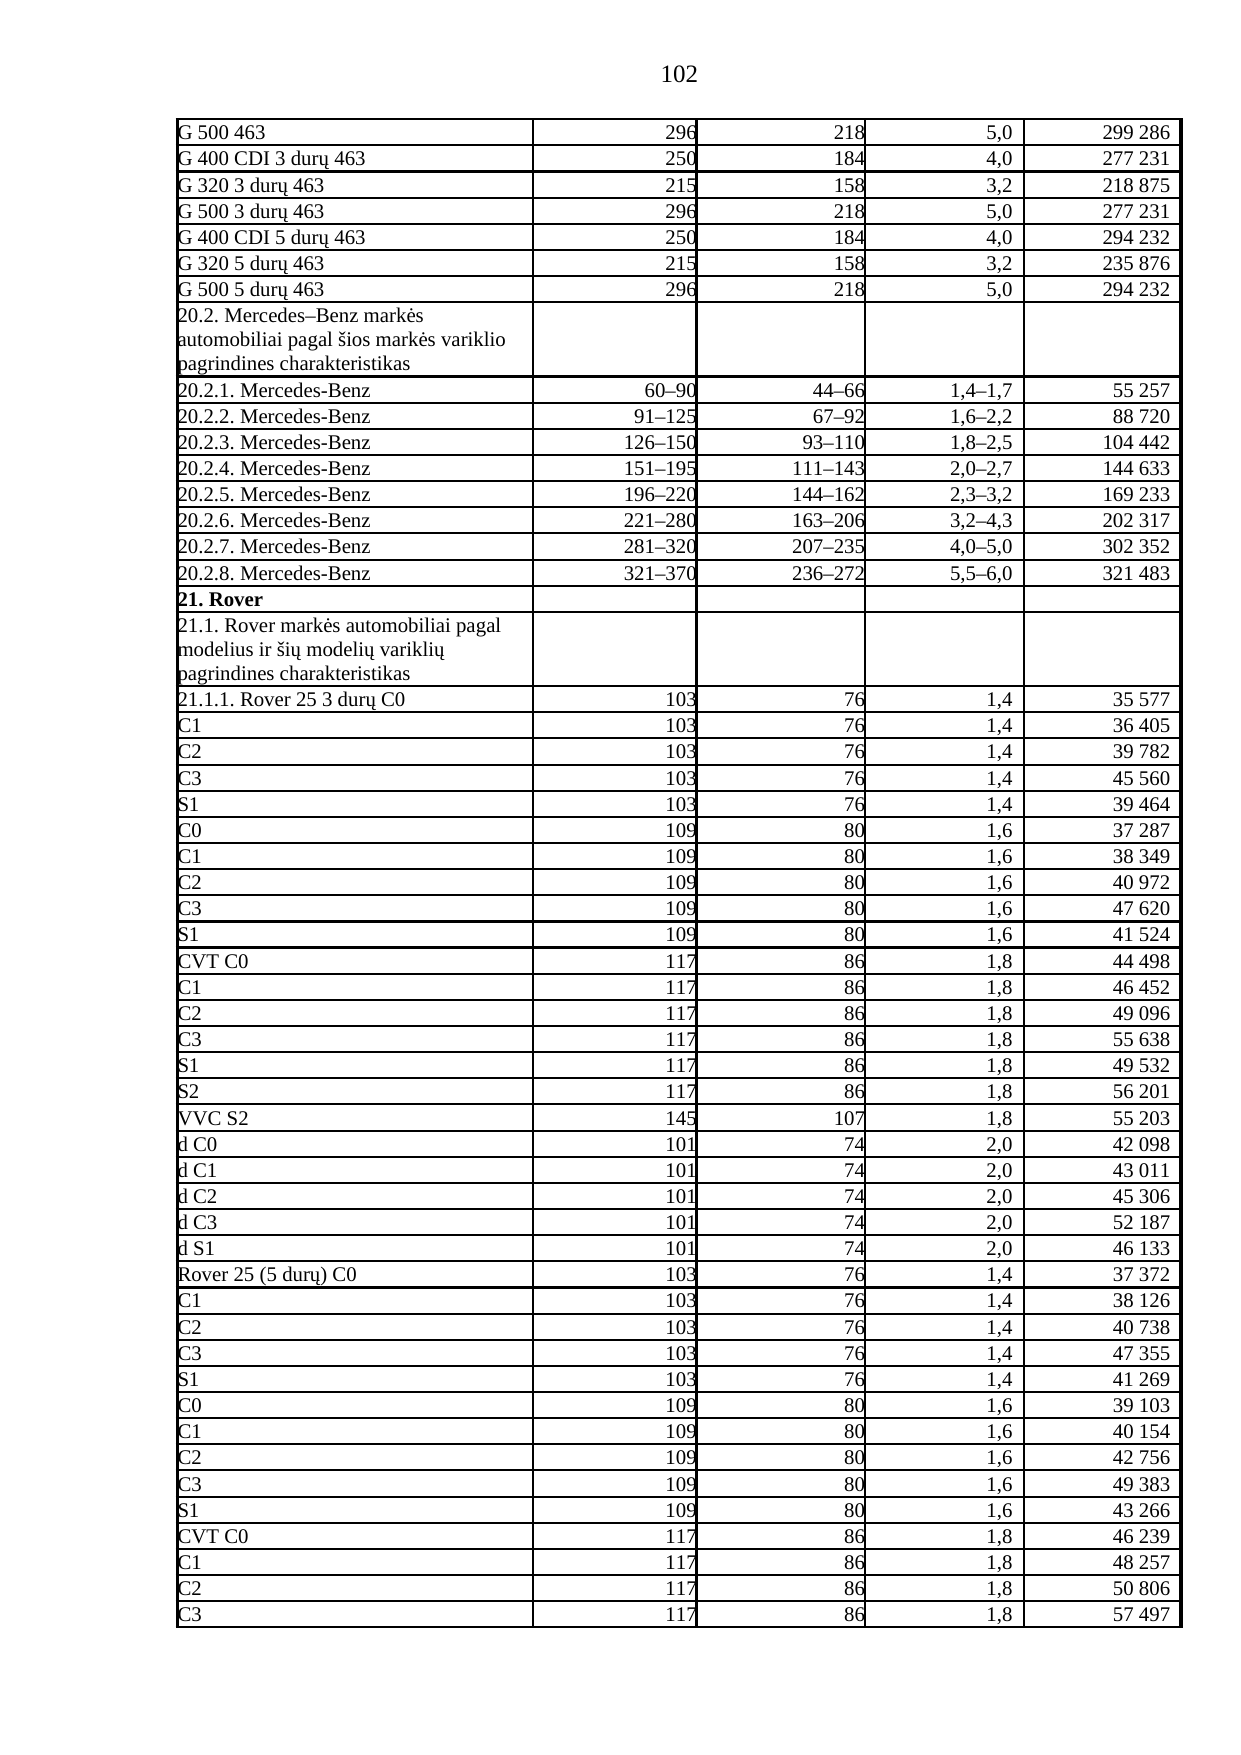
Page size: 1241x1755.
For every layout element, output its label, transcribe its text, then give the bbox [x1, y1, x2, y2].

table_cell 86 [698, 975, 864, 999]
table_cell 101 [534, 1158, 695, 1182]
table_cell G 320 5 durų 463 [179, 251, 532, 275]
table_cell 158 [698, 251, 864, 275]
table_cell 39 103 [1025, 1393, 1179, 1417]
table_cell 80 [698, 1471, 864, 1496]
table_cell 1,6 [866, 1445, 1023, 1469]
table_cell 117 [534, 1602, 695, 1626]
table_cell [698, 613, 864, 685]
table_cell 109 [534, 818, 695, 842]
table_cell 1,4 [866, 713, 1023, 737]
table_cell 20.2.5. Mercedes-Benz [179, 482, 532, 506]
table_cell 101 [534, 1184, 695, 1208]
table_cell 80 [698, 923, 864, 946]
table_cell 35 577 [1025, 687, 1179, 711]
table_cell 103 [534, 1367, 695, 1391]
table_cell 5,0 [866, 199, 1023, 223]
table_cell 109 [534, 1445, 695, 1469]
table_cell 1,6 [866, 1393, 1023, 1417]
table_cell G 320 3 durų 463 [179, 173, 532, 197]
table_cell 42 098 [1025, 1132, 1179, 1156]
table_cell 117 [534, 975, 695, 999]
table_cell 101 [534, 1210, 695, 1234]
table_cell 2,0 [866, 1210, 1023, 1234]
table_cell 42 756 [1025, 1445, 1179, 1469]
table_cell 104 442 [1025, 430, 1179, 454]
table_cell 44–66 [698, 378, 864, 402]
table_cell 1,6 [866, 1419, 1023, 1443]
table_cell C3 [179, 896, 532, 920]
table_cell 1,4 [866, 1367, 1023, 1391]
table_cell 207–235 [698, 534, 864, 558]
table_cell 109 [534, 896, 695, 920]
table_cell 299 286 [1025, 120, 1179, 144]
table_cell 21.1. Rover markės automobiliai pagal modelius ir šių modelių variklių pagrindines charakteristikas [179, 613, 532, 685]
table_cell 1,8 [866, 1602, 1023, 1626]
table_cell 55 257 [1025, 378, 1179, 402]
table_cell 1,6 [866, 1498, 1023, 1522]
table_cell 117 [534, 1524, 695, 1548]
table_cell 109 [534, 1471, 695, 1496]
table_cell 302 352 [1025, 534, 1179, 558]
table_cell 196–220 [534, 482, 695, 506]
table_cell 86 [698, 1053, 864, 1077]
table_cell 39 464 [1025, 792, 1179, 816]
table_cell 3,2–4,3 [866, 508, 1023, 532]
table_cell 117 [534, 1576, 695, 1600]
table_cell [1025, 587, 1179, 611]
table_cell 76 [698, 766, 864, 789]
table_cell 1,4 [866, 687, 1023, 711]
table_cell 80 [698, 1445, 864, 1469]
table_cell 91–125 [534, 404, 695, 428]
table_cell 86 [698, 1550, 864, 1574]
table_cell d C2 [179, 1184, 532, 1208]
table_cell [534, 303, 695, 375]
table_cell 158 [698, 173, 864, 197]
table_cell 218 [698, 277, 864, 301]
table_cell 1,8 [866, 1079, 1023, 1103]
table_cell 76 [698, 687, 864, 711]
table_cell 103 [534, 1262, 695, 1286]
table_cell [698, 303, 864, 375]
table_cell 50 806 [1025, 1576, 1179, 1600]
table_cell C1 [179, 713, 532, 737]
table_cell 20.2.7. Mercedes-Benz [179, 534, 532, 558]
table_cell 20.2.2. Mercedes-Benz [179, 404, 532, 428]
table_cell C1 [179, 1419, 532, 1443]
table_cell 250 [534, 225, 695, 249]
table_cell 1,4 [866, 1289, 1023, 1312]
table_cell [1025, 303, 1179, 375]
table_cell 20.2.1. Mercedes-Benz [179, 378, 532, 402]
table_cell G 500 5 durų 463 [179, 277, 532, 301]
table_cell S1 [179, 923, 532, 946]
table_cell [534, 613, 695, 685]
table_cell 117 [534, 1550, 695, 1574]
table_cell 2,0 [866, 1184, 1023, 1208]
table_cell 93–110 [698, 430, 864, 454]
table_cell 20.2.6. Mercedes-Benz [179, 508, 532, 532]
table_cell 46 133 [1025, 1236, 1179, 1260]
table_cell 76 [698, 1367, 864, 1391]
table_cell 103 [534, 1315, 695, 1339]
table_cell 1,6–2,2 [866, 404, 1023, 428]
table_cell [698, 587, 864, 611]
table_cell 45 560 [1025, 766, 1179, 789]
table_cell 202 317 [1025, 508, 1179, 532]
table_cell 1,4–1,7 [866, 378, 1023, 402]
table_cell 47 355 [1025, 1341, 1179, 1365]
table_cell 36 405 [1025, 713, 1179, 737]
table_cell C2 [179, 870, 532, 894]
table_cell 38 349 [1025, 844, 1179, 868]
table_cell 1,6 [866, 896, 1023, 920]
table_cell 218 875 [1025, 173, 1179, 197]
table_cell 103 [534, 713, 695, 737]
table_cell [866, 303, 1023, 375]
table_cell 218 [698, 199, 864, 223]
table_cell 103 [534, 1289, 695, 1312]
table_cell 86 [698, 949, 864, 973]
table_cell 55 638 [1025, 1027, 1179, 1051]
table_cell C3 [179, 1602, 532, 1626]
table_cell C3 [179, 1341, 532, 1365]
table_cell 103 [534, 792, 695, 816]
table_cell 20.2. Mercedes–Benz markės automobiliai pagal šios markės variklio pagrindines charakteristikas [179, 303, 532, 375]
table_cell 109 [534, 1419, 695, 1443]
table_cell 101 [534, 1132, 695, 1156]
table_cell 47 620 [1025, 896, 1179, 920]
table_cell d C0 [179, 1132, 532, 1156]
table_cell 45 306 [1025, 1184, 1179, 1208]
table_cell 52 187 [1025, 1210, 1179, 1234]
table_cell 1,4 [866, 739, 1023, 763]
table_cell 5,0 [866, 277, 1023, 301]
table_cell d C3 [179, 1210, 532, 1234]
table_cell 1,8 [866, 1053, 1023, 1077]
table_cell G 400 CDI 5 durų 463 [179, 225, 532, 249]
table_cell 296 [534, 199, 695, 223]
table_cell G 400 CDI 3 durų 463 [179, 146, 532, 170]
table_cell 37 287 [1025, 818, 1179, 842]
table_cell 4,0–5,0 [866, 534, 1023, 558]
table_cell [866, 587, 1023, 611]
table_cell 1,8 [866, 1001, 1023, 1025]
table_cell 20.2.8. Mercedes-Benz [179, 561, 532, 584]
table_cell 74 [698, 1210, 864, 1234]
table_cell 76 [698, 1262, 864, 1286]
table_cell 41 524 [1025, 923, 1179, 946]
table_cell 5,0 [866, 120, 1023, 144]
table_cell 49 532 [1025, 1053, 1179, 1077]
table_cell 67–92 [698, 404, 864, 428]
table_cell 109 [534, 1393, 695, 1417]
table_cell [534, 587, 695, 611]
table_cell 109 [534, 844, 695, 868]
table_cell 1,8 [866, 1027, 1023, 1051]
table_cell 144 633 [1025, 456, 1179, 480]
table_cell 86 [698, 1079, 864, 1103]
table_cell 107 [698, 1105, 864, 1129]
table_cell 281–320 [534, 534, 695, 558]
table_cell 40 154 [1025, 1419, 1179, 1443]
table_cell G 500 463 [179, 120, 532, 144]
table_cell 80 [698, 818, 864, 842]
table_cell 20.2.3. Mercedes-Benz [179, 430, 532, 454]
table_cell 1,4 [866, 766, 1023, 789]
table_cell C2 [179, 1315, 532, 1339]
table_cell 55 203 [1025, 1105, 1179, 1129]
table_cell 321–370 [534, 561, 695, 584]
table_cell 117 [534, 1053, 695, 1077]
table_cell 86 [698, 1602, 864, 1626]
table_cell 109 [534, 923, 695, 946]
table_cell 101 [534, 1236, 695, 1260]
table_cell C3 [179, 1027, 532, 1051]
table_cell 218 [698, 120, 864, 144]
table_cell 1,8 [866, 949, 1023, 973]
table_cell 3,2 [866, 173, 1023, 197]
table_cell 76 [698, 1289, 864, 1312]
table_cell 80 [698, 1393, 864, 1417]
table_cell 76 [698, 1341, 864, 1365]
table_cell 2,3–3,2 [866, 482, 1023, 506]
table_cell CVT C0 [179, 1524, 532, 1548]
table_cell 43 011 [1025, 1158, 1179, 1182]
table_cell 235 876 [1025, 251, 1179, 275]
table_cell VVC S2 [179, 1105, 532, 1129]
table_cell C1 [179, 1289, 532, 1312]
table_cell 277 231 [1025, 146, 1179, 170]
table_cell 49 096 [1025, 1001, 1179, 1025]
table_cell 1,8 [866, 1524, 1023, 1548]
table_cell 163–206 [698, 508, 864, 532]
table_cell 86 [698, 1524, 864, 1548]
table_cell 215 [534, 173, 695, 197]
table_cell 250 [534, 146, 695, 170]
table_cell 21.1.1. Rover 25 3 durų C0 [179, 687, 532, 711]
table_cell 37 372 [1025, 1262, 1179, 1286]
table_cell 4,0 [866, 225, 1023, 249]
table_cell 2,0 [866, 1132, 1023, 1156]
table_cell 1,4 [866, 1315, 1023, 1339]
table_cell 74 [698, 1158, 864, 1182]
table_cell 103 [534, 739, 695, 763]
table_cell 1,8 [866, 1550, 1023, 1574]
table_cell C3 [179, 1471, 532, 1496]
table_cell 40 972 [1025, 870, 1179, 894]
table_cell 21. Rover [179, 587, 532, 611]
table_cell 1,6 [866, 923, 1023, 946]
table_cell 3,2 [866, 251, 1023, 275]
table_cell 109 [534, 1498, 695, 1522]
table_cell 76 [698, 739, 864, 763]
table_cell 151–195 [534, 456, 695, 480]
table_cell S1 [179, 1367, 532, 1391]
table_cell 80 [698, 844, 864, 868]
table_cell 117 [534, 1001, 695, 1025]
table_cell d C1 [179, 1158, 532, 1182]
table_cell 1,6 [866, 818, 1023, 842]
table_cell 88 720 [1025, 404, 1179, 428]
table_cell S1 [179, 792, 532, 816]
table_cell CVT C0 [179, 949, 532, 973]
table_cell 86 [698, 1027, 864, 1051]
table_cell 86 [698, 1576, 864, 1600]
table_cell 294 232 [1025, 277, 1179, 301]
table_cell S1 [179, 1498, 532, 1522]
table_cell 74 [698, 1236, 864, 1260]
table_cell 74 [698, 1132, 864, 1156]
table_cell 39 782 [1025, 739, 1179, 763]
table_cell 1,8 [866, 1105, 1023, 1129]
table_cell S2 [179, 1079, 532, 1103]
table_cell 117 [534, 1027, 695, 1051]
table_cell 103 [534, 1341, 695, 1365]
table_cell 184 [698, 146, 864, 170]
table_cell 2,0 [866, 1236, 1023, 1260]
table_cell [866, 613, 1023, 685]
table_cell 48 257 [1025, 1550, 1179, 1574]
table_cell 43 266 [1025, 1498, 1179, 1522]
table_cell C2 [179, 1445, 532, 1469]
table_cell 4,0 [866, 146, 1023, 170]
table_cell 1,6 [866, 844, 1023, 868]
table_cell 144–162 [698, 482, 864, 506]
table_cell 126–150 [534, 430, 695, 454]
table_cell 80 [698, 870, 864, 894]
table_cell 145 [534, 1105, 695, 1129]
table_cell 86 [698, 1001, 864, 1025]
table_cell 60–90 [534, 378, 695, 402]
table_cell 1,8 [866, 975, 1023, 999]
table_cell 46 239 [1025, 1524, 1179, 1548]
table_cell 215 [534, 251, 695, 275]
table_cell C1 [179, 1550, 532, 1574]
table_cell 321 483 [1025, 561, 1179, 584]
table_cell 57 497 [1025, 1602, 1179, 1626]
table_cell 1,4 [866, 1262, 1023, 1286]
table_cell 40 738 [1025, 1315, 1179, 1339]
table_cell 2,0–2,7 [866, 456, 1023, 480]
table_cell 277 231 [1025, 199, 1179, 223]
table_cell 80 [698, 1419, 864, 1443]
table_cell C0 [179, 1393, 532, 1417]
table_cell 44 498 [1025, 949, 1179, 973]
table_cell 117 [534, 1079, 695, 1103]
table_cell 5,5–6,0 [866, 561, 1023, 584]
table_cell 103 [534, 766, 695, 789]
table_cell C1 [179, 844, 532, 868]
table_cell 1,6 [866, 870, 1023, 894]
table_cell 236–272 [698, 561, 864, 584]
table_cell [1025, 613, 1179, 685]
table_cell 41 269 [1025, 1367, 1179, 1391]
table_cell 76 [698, 792, 864, 816]
table_cell 169 233 [1025, 482, 1179, 506]
table_cell 296 [534, 120, 695, 144]
table_cell 80 [698, 896, 864, 920]
table_cell 1,8–2,5 [866, 430, 1023, 454]
table_cell d S1 [179, 1236, 532, 1260]
table_cell C3 [179, 766, 532, 789]
table_cell C0 [179, 818, 532, 842]
table_cell 111–143 [698, 456, 864, 480]
table_cell 38 126 [1025, 1289, 1179, 1312]
table_cell 1,4 [866, 1341, 1023, 1365]
table_cell 74 [698, 1184, 864, 1208]
table_cell C2 [179, 1001, 532, 1025]
table_cell C2 [179, 739, 532, 763]
table_cell 56 201 [1025, 1079, 1179, 1103]
table_cell 1,4 [866, 792, 1023, 816]
table_cell 103 [534, 687, 695, 711]
table_cell 1,8 [866, 1576, 1023, 1600]
table_cell 2,0 [866, 1158, 1023, 1182]
table_cell 76 [698, 1315, 864, 1339]
table_cell C1 [179, 975, 532, 999]
table_cell S1 [179, 1053, 532, 1077]
table_cell 76 [698, 713, 864, 737]
table_cell 294 232 [1025, 225, 1179, 249]
table_cell 296 [534, 277, 695, 301]
table_cell 109 [534, 870, 695, 894]
table_cell 49 383 [1025, 1471, 1179, 1496]
table_cell 184 [698, 225, 864, 249]
table_cell 20.2.4. Mercedes-Benz [179, 456, 532, 480]
table_cell Rover 25 (5 durų) C0 [179, 1262, 532, 1286]
table_cell 117 [534, 949, 695, 973]
table_cell C2 [179, 1576, 532, 1600]
table_cell 221–280 [534, 508, 695, 532]
table_cell 46 452 [1025, 975, 1179, 999]
table_cell G 500 3 durų 463 [179, 199, 532, 223]
table_cell 1,6 [866, 1471, 1023, 1496]
table_cell 80 [698, 1498, 864, 1522]
